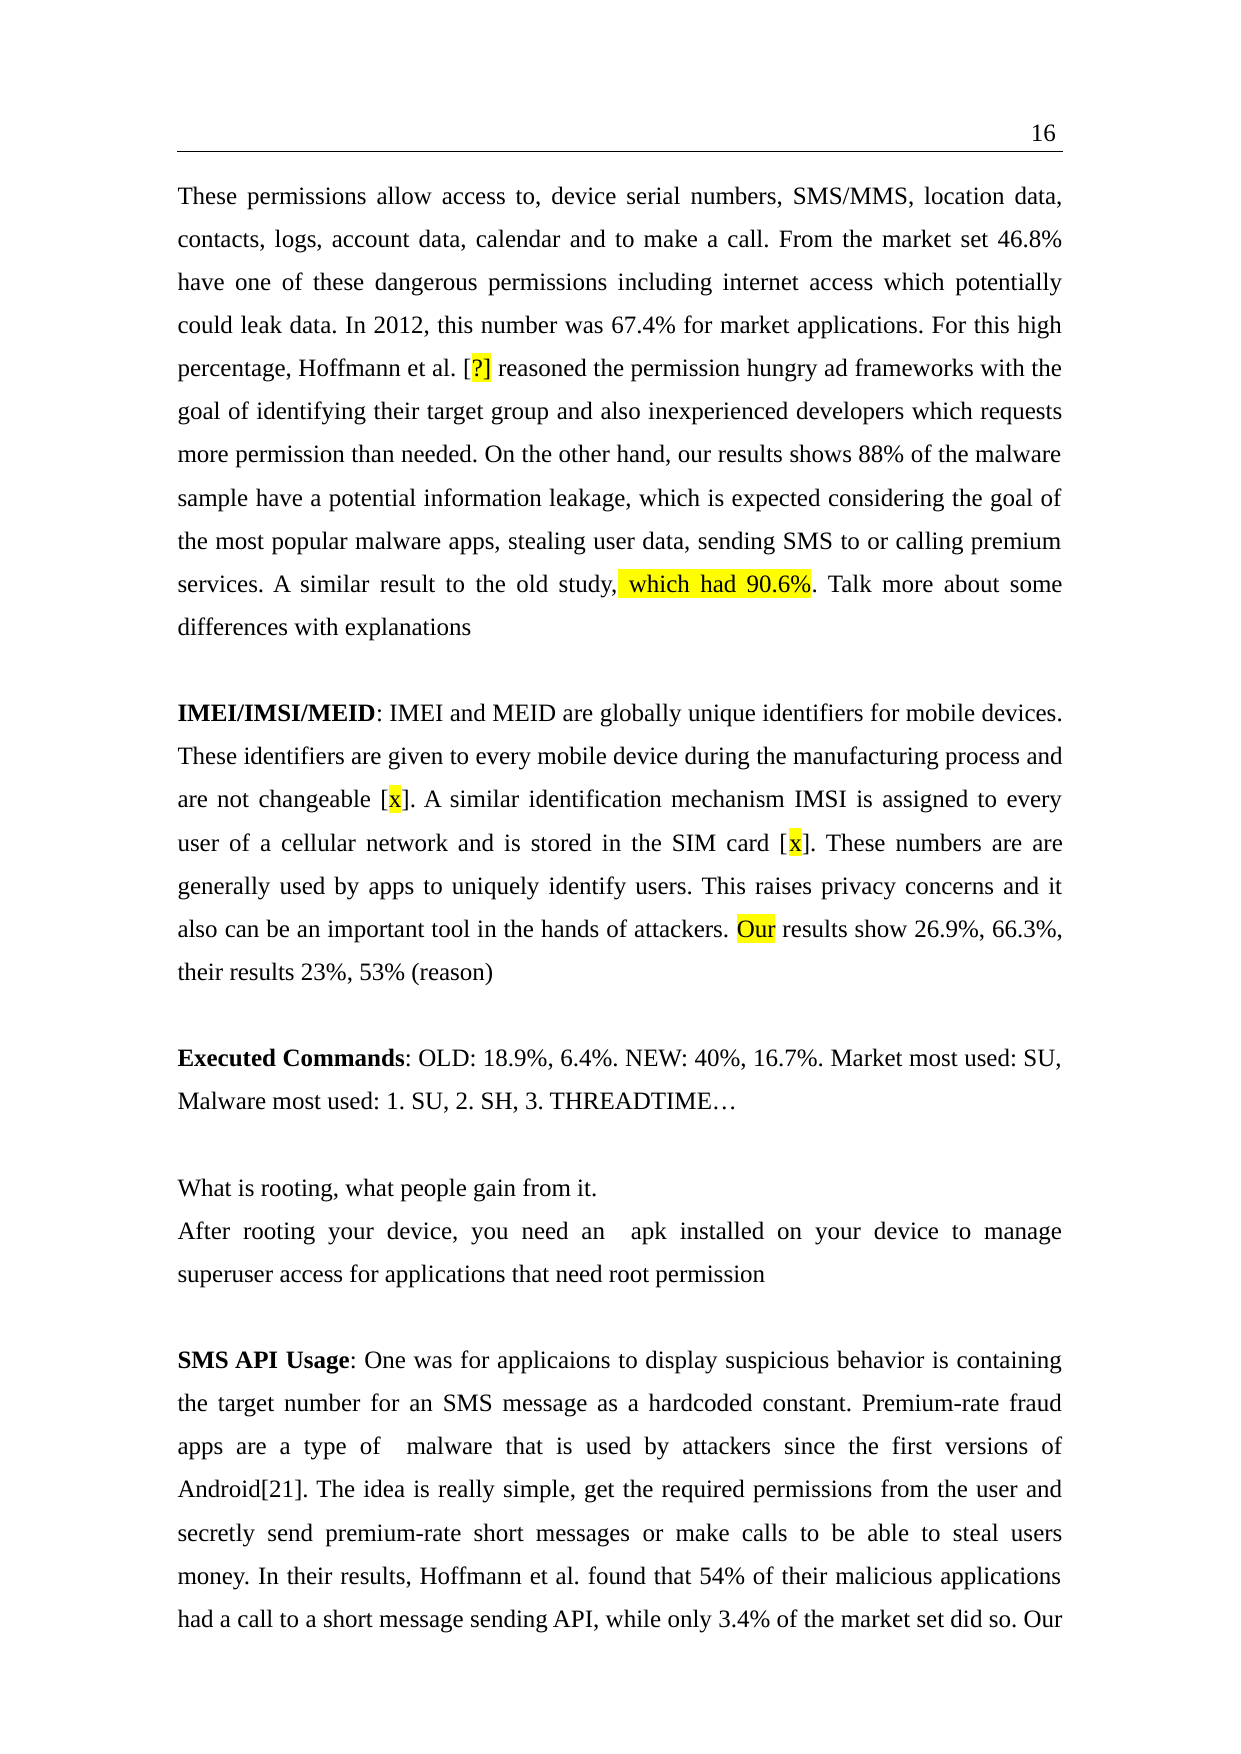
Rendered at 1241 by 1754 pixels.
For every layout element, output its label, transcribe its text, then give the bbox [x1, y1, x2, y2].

text After rooting your device, you need an apk installed on your device to manage superuser access for applications that need root permission [177, 1216, 1063, 1288]
text These permissions allow access to, device serial numbers, SMS/MMS, location data, contacts, logs, account data, calendar and to make a call. From the market set 46.8% have one of these dangerous permissions including internet access which potentially could leak data. In 2012, this number was 67.4% for market applications. For this high percentage, Hoffmann et al. [?] reasoned the permission hungry ad frameworks with the goal of identifying their target group and also inexperienced developers which requests more permission than needed. On the other hand, our results shows 88% of the malware sample have a potential information leakage, which is expected considering the goal of the most popular malware apps, stealing user data, sending SMS to or calling premium services. A similar result to the old study, which had 90.6%. Talk more about some differences with explanations [177, 181, 1063, 641]
text Executed Commands: OLD: 18.9%, 6.4%. NEW: 40%, 16.7%. Market most used: SU, Malware most used: 1. SU, 2. SH, 3. THREADTIME… [177, 1043, 1063, 1115]
text What is rooting, what people gain from it. [177, 1173, 1063, 1201]
text SMS API Usage: One was for applicaions to display suspicious behavior is containing the target number for an SMS message as a hardcoded constant. Premium-rate fraud apps are a type of malware that is used by attackers since the first versions of Android[21]. The idea is really simple, get the required permissions from the user and secretly send premium-rate short messages or make calls to be able to steal users money. In their results, Hoffmann et al. found that 54% of their malicious applications had a call to a short message sending API, while only 3.4% of the market set did so. Our [177, 1345, 1063, 1633]
text IMEI/IMSI/MEID: IMEI and MEID are globally unique identifiers for mobile devices. These identifiers are given to every mobile device during the manufacturing process and are not changeable [x]. A similar identification mechanism IMSI is assigned to every user of a cellular network and is stored in the SIM card [x]. These numbers are are generally used by apps to uniquely identify users. This raises privacy concerns and it also can be an important tool in the hands of attackers. Our results show 26.9%, 66.3%, their results 23%, 53% (reason) [177, 698, 1063, 986]
